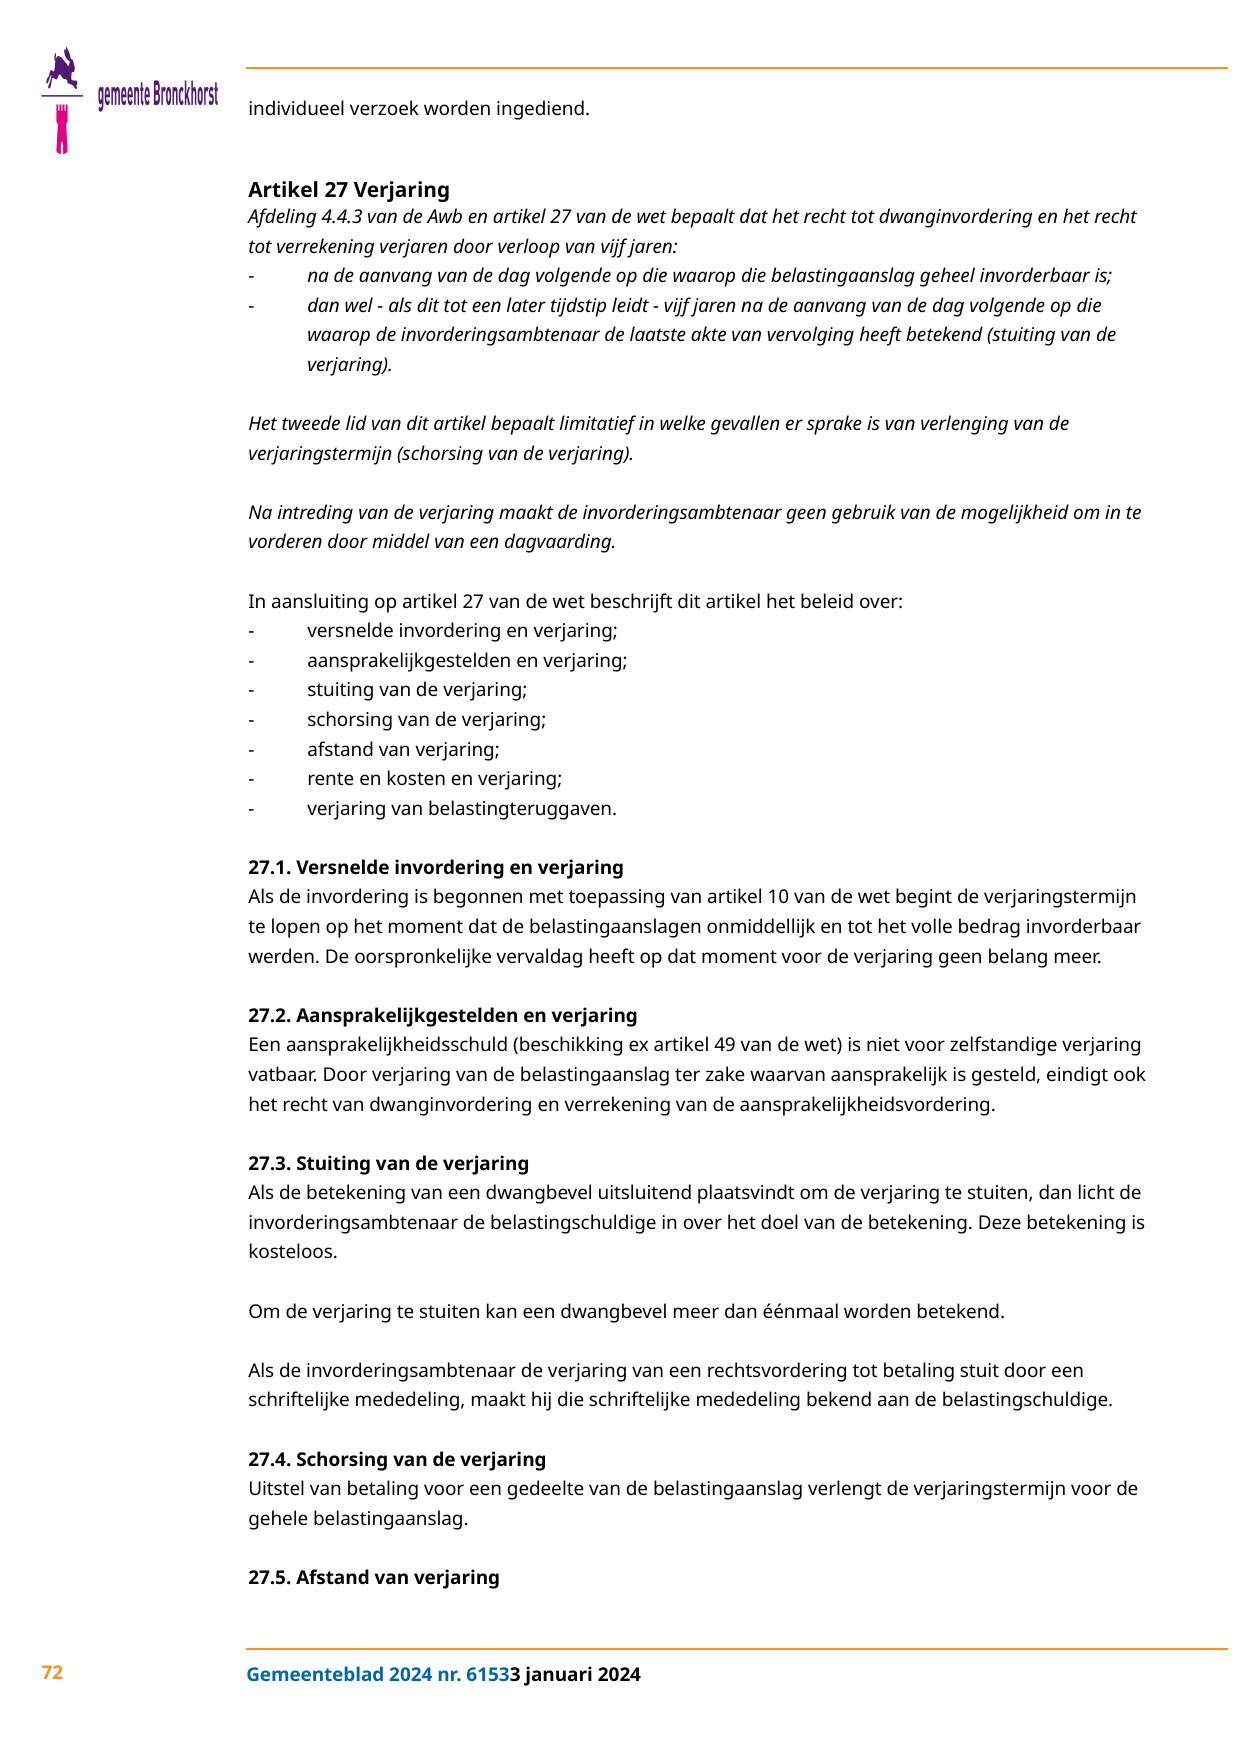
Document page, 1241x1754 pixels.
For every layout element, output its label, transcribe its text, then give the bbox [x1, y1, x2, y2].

text Het tweede lid van dit artikel bepaalt limitatief in welke gevallen er sprake is van verlenging van de verjaringstermijn (schorsing van de verjaring). [248, 410, 1152, 466]
list versnelde invordering en verjaring; [248, 617, 1152, 643]
text Artikel 27 Verjaring [248, 175, 1152, 203]
text 27.5. Afstand van verjaring [248, 1564, 1152, 1590]
list afstand van verjaring; [248, 736, 1152, 761]
list dan wel - als dit tot een later tijdstip leidt - vijf jaren na de aanvang van de dag volgende op die waarop de invorderingsambtenaar de laatste akte van vervolging heeft betekend (stuiting van de verjaring). [248, 292, 1152, 377]
list stuiting van de verjaring; [248, 677, 1152, 702]
text Om de verjaring te stuiten kan een dwangbevel meer dan éénmaal worden betekend. [248, 1298, 1152, 1323]
text Een aansprakelijkheidsschuld (beschikking ex artikel 49 van de wet) is niet voor zelfstandige verjaring vatbaar. Door verjaring van de belastingaanslag ter zake waarvan aansprakelijk is gesteld, eindigt ook het recht van dwanginvordering en verrekening van de aansprakelijkheidsvordering. [248, 1032, 1152, 1116]
text Als de invordering is begonnen met toepassing van artikel 10 van de wet begint de verjaringstermijn te lopen op het moment dat de belastingaanslagen onmiddellijk en tot het volle bedrag invorderbaar werden. De oorspronkelijke vervaldag heeft op dat moment voor de verjaring geen belang meer. [248, 884, 1152, 968]
text Als de invorderingsambtenaar de verjaring van een rechtsvordering tot betaling stuit door een schriftelijke mededeling, maakt hij die schriftelijke mededeling bekend aan de belastingschuldige. [248, 1357, 1152, 1412]
list schorsing van de verjaring; [248, 706, 1152, 732]
text Uitstel van betaling voor een gedeelte van de belastingaanslag verlengt de verjaringstermijn voor de gehele belastingaanslag. [248, 1475, 1152, 1531]
text Afdeling 4.4.3 van de Awb en artikel 27 van de wet bepaalt dat het recht tot dwanginvordering en het recht tot verrekening verjaren door verloop van vijf jaren: [248, 203, 1152, 258]
text 27.2. Aansprakelijkgestelden en verjaring [248, 1002, 1152, 1028]
text 27.3. Stuiting van de verjaring [248, 1150, 1152, 1176]
text 27.1. Versnelde invordering en verjaring [248, 854, 1152, 880]
list aansprakelijkgestelden en verjaring; [248, 647, 1152, 673]
text Als de betekening van een dwangbevel uitsluitend plaatsvindt om de verjaring te stuiten, dan licht de invorderingsambtenaar de belastingschuldige in over het doel van de betekening. Deze betekening is kosteloos. [248, 1179, 1152, 1264]
text individueel verzoek worden ingediend. [248, 95, 1152, 121]
list rente en kosten en verjaring; [248, 765, 1152, 791]
text In aansluiting op artikel 27 van de wet beschrijft dit artikel het beleid over: [248, 588, 1152, 613]
picture [41, 47, 231, 172]
text 27.4. Schorsing van de verjaring [248, 1446, 1152, 1471]
list verjaring van belastingteruggaven. [248, 795, 1152, 821]
list na de aanvang van de dag volgende op die waarop die belastingaanslag geheel invorderbaar is; [248, 262, 1152, 288]
text Na intreding van de verjaring maakt de invorderingsambtenaar geen gebruik van de mogelijkheid om in te vorderen door middel van een dagvaarding. [248, 499, 1152, 554]
